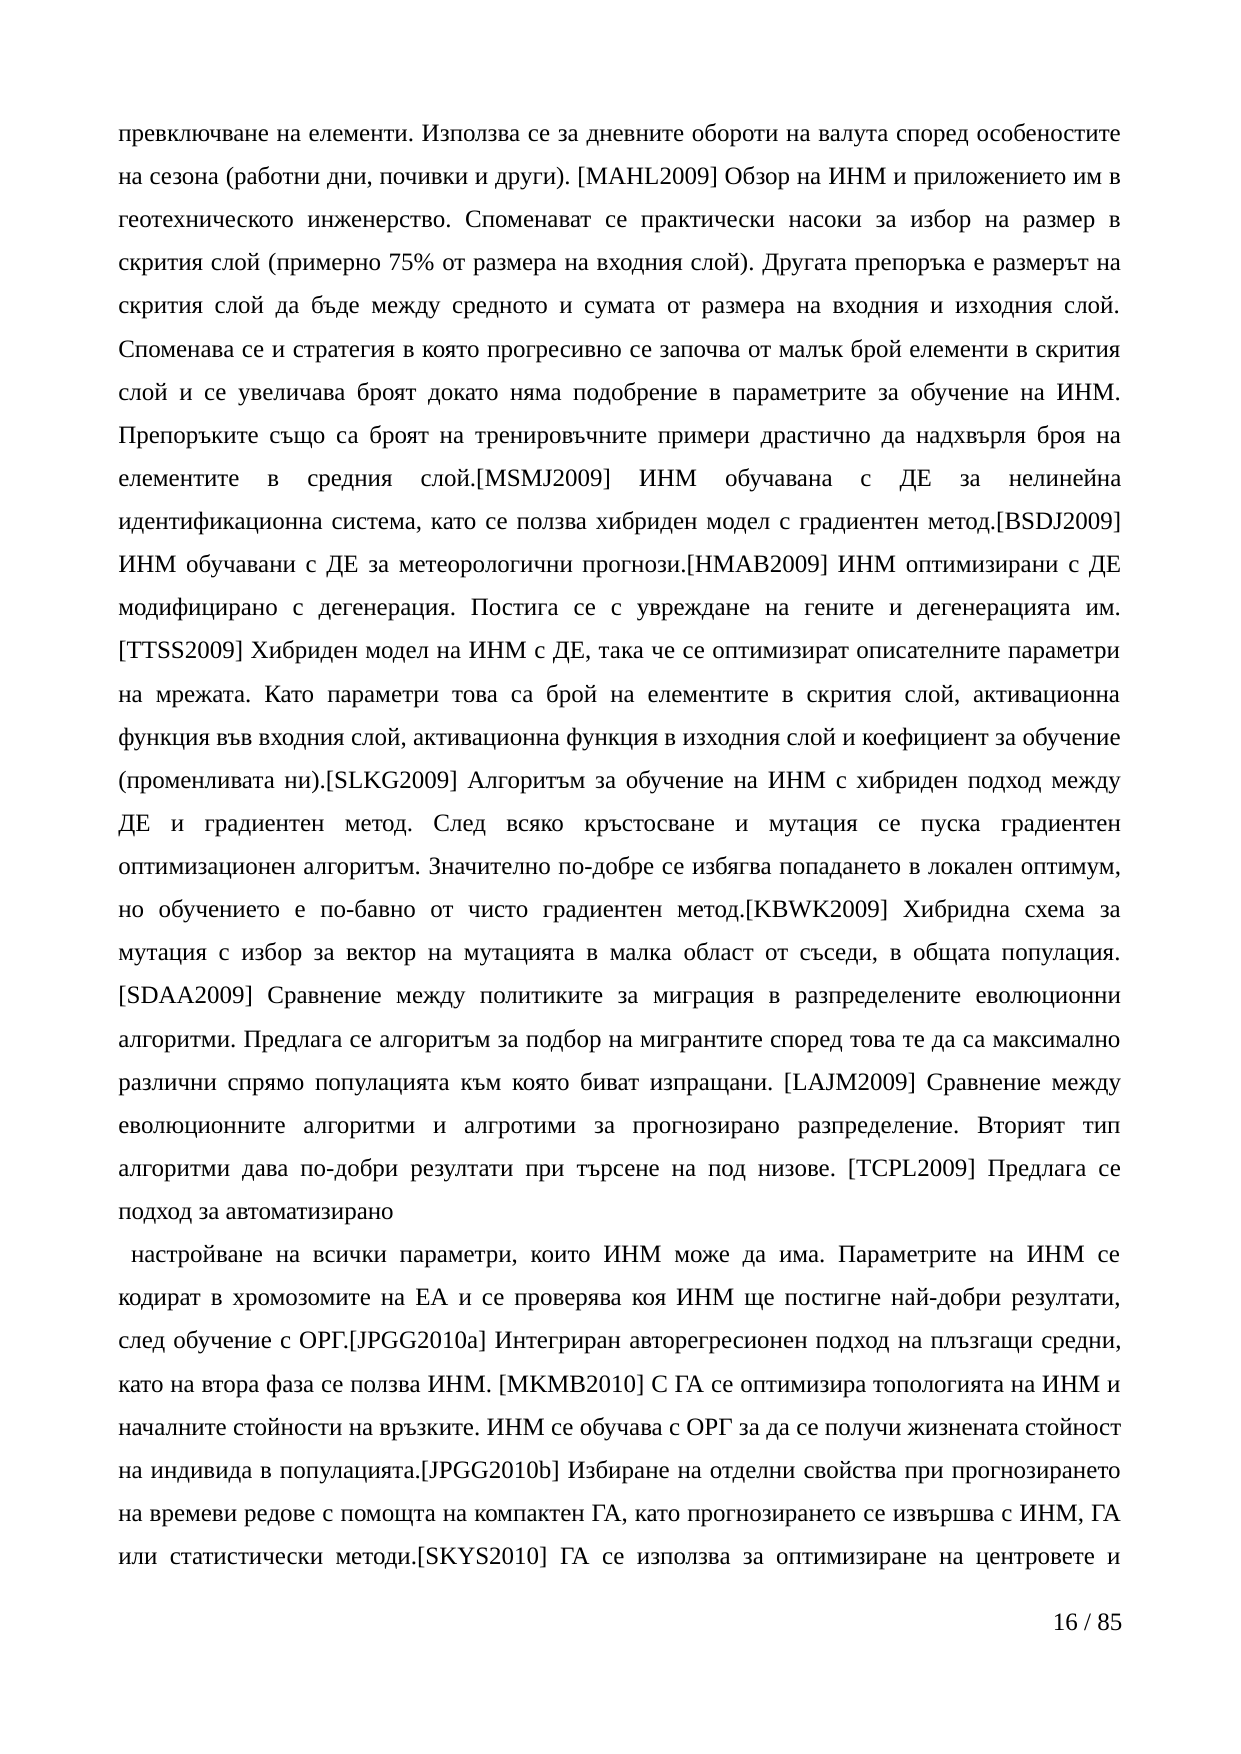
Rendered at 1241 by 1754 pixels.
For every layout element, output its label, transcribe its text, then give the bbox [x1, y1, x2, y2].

text настройване на всички параметри, които ИНМ може да има. Параметрите на ИНМ се кодират в хромозомите на ЕА и се проверява коя ИНМ ще постигне най-добри резултати, след обучение с ОРГ.[JPGG2010a] Интегриран авторегресионен подход на плъзгащи средни, като на втора фаза се ползва ИНМ. [MKMB2010] С ГА се оптимизира топологията на ИНМ и началните стойности на връзките. ИНМ се обучава с ОРГ за да се получи жизнената стойност на индивида в популацията.[JPGG2010b] Избиране на отделни свойства при прогнозирането на времеви редове с помощта на компактен ГА, като прогнозирането се извършва с ИНМ, ГА или статистически методи.[SKYS2010] ГА се използва за оптимизиране на центровете и [118, 1239, 1122, 1570]
text превключване на елементи. Използва се за дневните обороти на валута според особеностите на сезона (работни дни, почивки и други). [MAHL2009] Обзор на ИНМ и приложението им в геотехническото инженерство. Споменават се практически насоки за избор на размер в скрития слой (примерно 75% от размера на входния слой). Другата препоръка е размерът на скрития слой да бъде между средното и сумата от размера на входния и изходния слой. Споменава се и стратегия в която прогресивно се започва от малък брой елементи в скрития слой и се увеличава броят докато няма подобрение в параметрите за обучение на ИНМ. Препоръките също са броят на тренировъчните примери драстично да надхвърля броя на елементите в средния слой.[MSMJ2009] ИНМ обучавана с ДЕ за нелинейна идентификационна система, като се ползва хибриден модел с градиентен метод.[BSDJ2009] ИНМ обучавани с ДЕ за метеорологични прогнози.[HMAB2009] ИНМ оптимизирани с ДЕ модифицирано с дегенерация. Постига се с увреждане на гените и дегенерацията им.[TTSS2009] Хибриден модел на ИНМ с ДЕ, така че се оптимизират описателните параметри на мрежата. Като параметри това са брой на елементите в скрития слой, активационна функция във входния слой, активационна функция в изходния слой и коефициент за обучение (променливата ни).[SLKG2009] Алгоритъм за обучение на ИНМ с хибриден подход между ДЕ и градиентен метод. След всяко кръстосване и мутация се пуска градиентен оптимизационен алгоритъм. Значително по-добре се избягва попадането в локален оптимум, но обучението е по-бавно от чисто градиентен метод.[KBWK2009] Хибридна схема за мутация с избор за вектор на мутацията в малка област от съседи, в общата популация.[SDAA2009] Сравнение между политиките за миграция в разпределените еволюционни алгоритми. Предлага се алгоритъм за подбор на мигрантите според това те да са максимално различни спрямо популацията към която биват изпращани. [LAJM2009] Сравнение между еволюционните алгоритми и алгротими за прогнозирано разпределение. Вторият тип алгоритми дава по-добри резултати при търсене на под низове. [TCPL2009] Предлага се подход за автоматизирано [118, 118, 1122, 1225]
